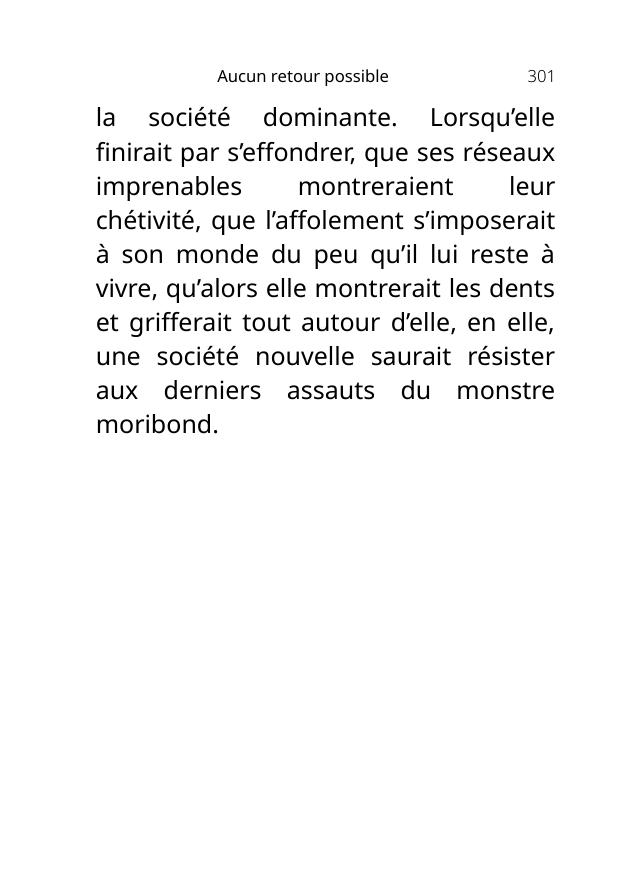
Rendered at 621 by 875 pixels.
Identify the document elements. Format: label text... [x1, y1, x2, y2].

text la société dominante. Lorsqu’elle finirait par s’effondrer, que ses réseaux imprenables montreraient leur chétivité, que l’affolement s’imposerait à son monde du peu qu’il lui reste à vivre, qu’alors elle montrerait les dents et grifferait tout autour d’elle, en elle, une société nouvelle saurait résister aux derniers assauts du monstre moribond. [96, 100, 555, 441]
